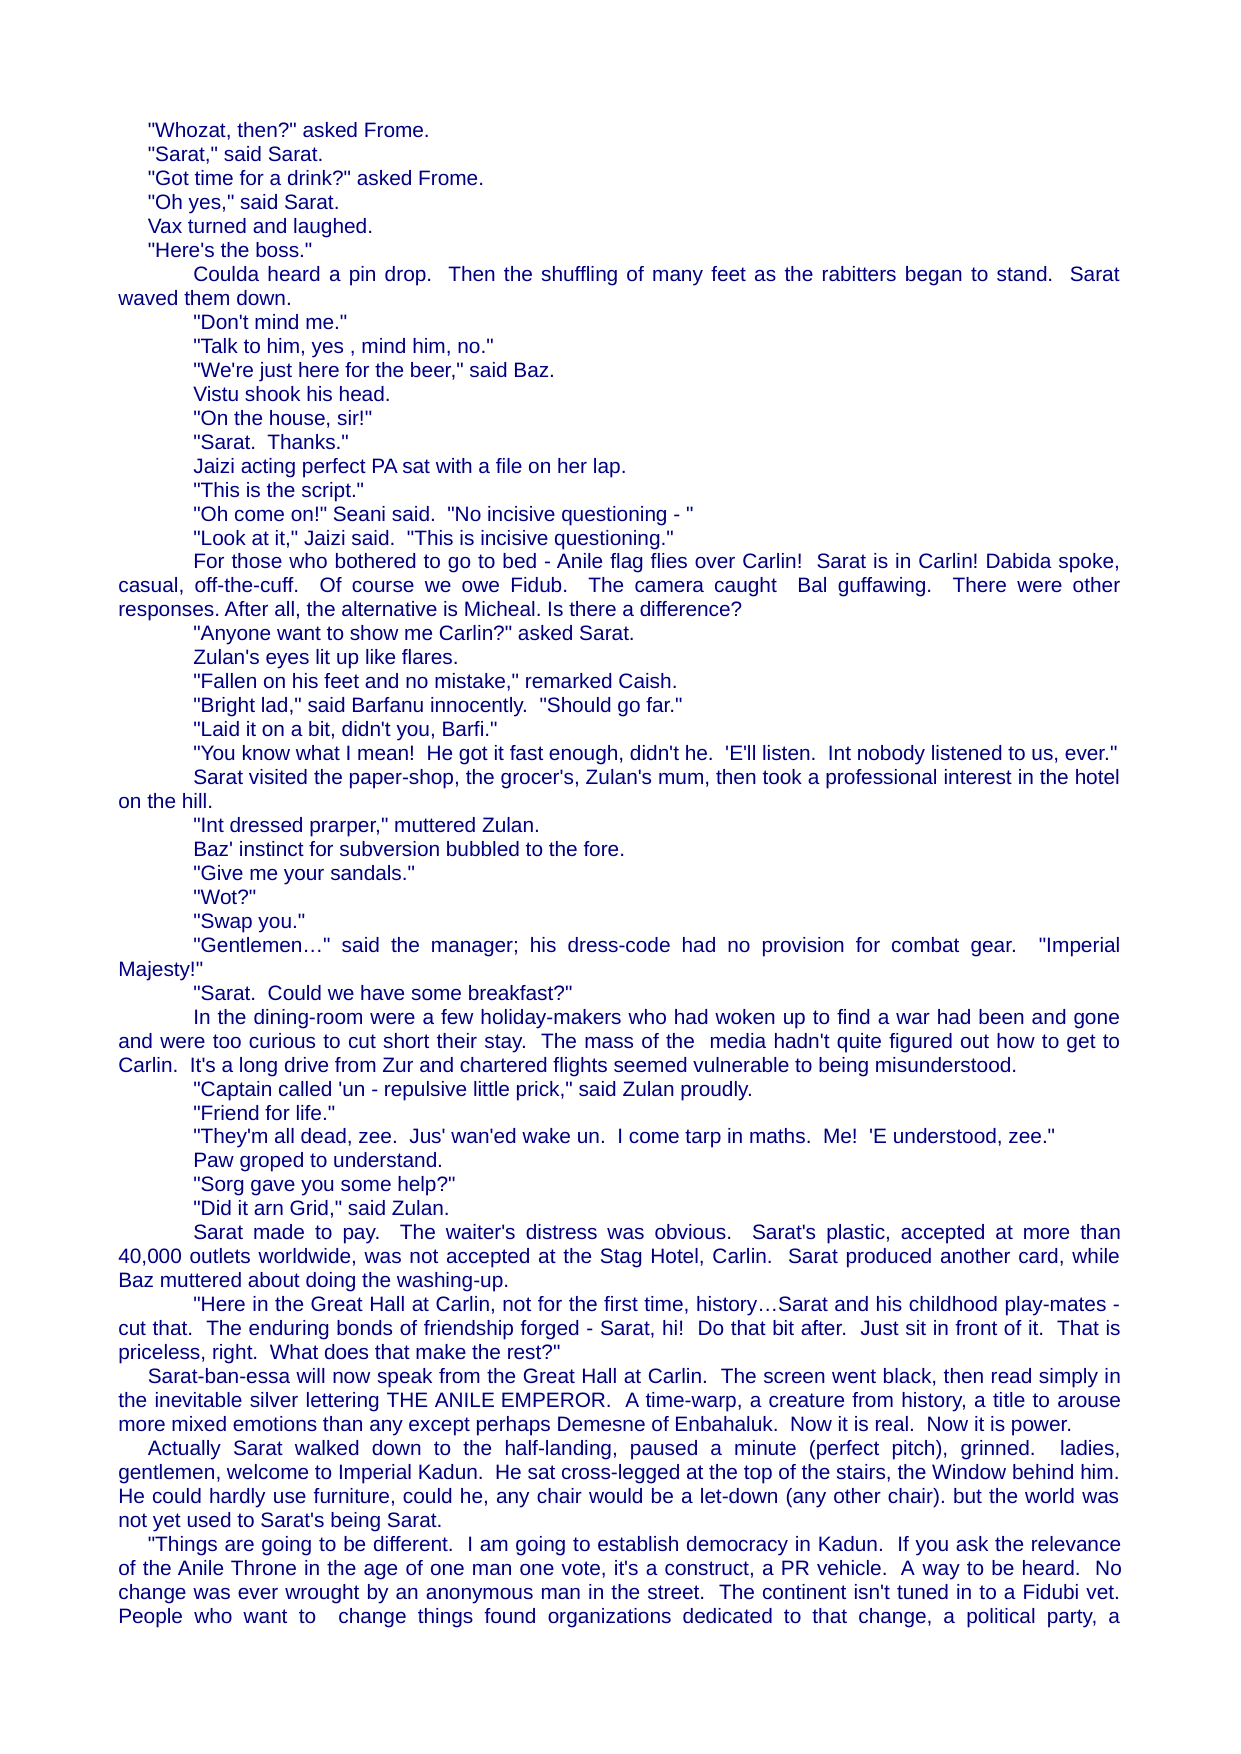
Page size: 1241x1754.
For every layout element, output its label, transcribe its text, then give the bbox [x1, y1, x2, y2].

text "Here in the Great Hall at Carlin, not for the first time, history…Sarat and his childhood play-mates - cut that. The enduring bonds of friendship forged - Sarat, hi! Do that bit after. Just sit in front of it. That is priceless, right. What does that make the rest?" [118, 1292, 1122, 1364]
text "Wot?" [118, 885, 1122, 909]
text "Captain called 'un - repulsive little prick," said Zulan proudly. [118, 1076, 1122, 1100]
text "Look at it," Jaizi said. "This is incisive questioning." [118, 525, 1122, 549]
text "Oh come on!" Seani said. "No incisive questioning - " [118, 501, 1122, 525]
text Actually Sarat walked down to the half-landing, paused a minute (perfect pitch), grinned. ladies, gentlemen, welcome to Imperial Kadun. He sat cross-legged at the top of the stairs, the Window behind him. He could hardly use furniture, could he, any chair would be a let-down (any other chair). but the world was not yet used to Sarat's being Sarat. [118, 1436, 1122, 1532]
text "Gentlemen…" said the manager; his dress-code had no provision for combat gear. "Imperial Majesty!" [118, 933, 1122, 981]
text "Sarat. Could we have some breakfast?" [118, 981, 1122, 1004]
text "They'm all dead, zee. Jus' wan'ed wake un. I come tarp in maths. Me! 'E understood, zee." [118, 1124, 1122, 1148]
text Sarat visited the paper-shop, the grocer's, Zulan's mum, then took a professional interest in the hotel on the hill. [118, 765, 1122, 813]
text "You know what I mean! He got it fast enough, didn't he. 'E'll listen. Int nobody listened to us, ever." [118, 741, 1122, 765]
text Baz' instinct for subversion bubbled to the fore. [118, 837, 1122, 861]
text In the dining-room were a few holiday-makers who had woken up to find a war had been and gone and were too curious to cut short their stay. The mass of the media hadn't quite figured out how to get to Carlin. It's a long drive from Zur and chartered flights seemed vulnerable to being misunderstood. [118, 1004, 1122, 1076]
text "Talk to him, yes , mind him, no." [118, 334, 1122, 358]
text "Don't mind me." [118, 310, 1122, 334]
text "Anyone want to show me Carlin?" asked Sarat. [118, 621, 1122, 645]
text Vax turned and laughed. [118, 214, 1122, 238]
text "We're just here for the beer," said Baz. [118, 358, 1122, 382]
text Sarat made to pay. The waiter's distress was obvious. Sarat's plastic, accepted at more than 40,000 outlets worldwide, was not accepted at the Stag Hotel, Carlin. Sarat produced another card, while Baz muttered about doing the washing-up. [118, 1220, 1122, 1292]
text "On the house, sir!" [118, 406, 1122, 429]
text "Here's the boss." [118, 238, 1122, 262]
text Coulda heard a pin drop. Then the shuffling of many feet as the rabitters began to stand. Sarat waved them down. [118, 262, 1122, 310]
text "Sorg gave you some help?" [118, 1172, 1122, 1196]
text Paw groped to understand. [118, 1148, 1122, 1172]
text "Swap you." [118, 909, 1122, 933]
text Jaizi acting perfect PA sat with a file on her lap. [118, 453, 1122, 477]
text "Got time for a drink?" asked Frome. [118, 166, 1122, 190]
text "Friend for life." [118, 1100, 1122, 1124]
text "This is the script." [118, 477, 1122, 501]
text "Bright lad," said Barfanu innocently. "Should go far." [118, 693, 1122, 717]
text For those who bothered to go to bed - Anile flag flies over Carlin! Sarat is in Carlin! Dabida spoke, casual, off-the-cuff. Of course we owe Fidub. The camera caught Bal guffawing. There were other responses. After all, the alternative is Micheal. Is there a difference? [118, 549, 1122, 621]
text "Int dressed prarper," muttered Zulan. [118, 813, 1122, 837]
text Sarat-ban-essa will now speak from the Great Hall at Carlin. The screen went black, then read simply in the inevitable silver lettering THE ANILE EMPEROR. A time-warp, a creature from history, a title to arouse more mixed emotions than any except perhaps Demesne of Enbahaluk. Now it is real. Now it is power. [118, 1364, 1122, 1436]
text "Laid it on a bit, didn't you, Barfi." [118, 717, 1122, 741]
text "Whozat, then?" asked Frome. [118, 118, 1122, 142]
text Zulan's eyes lit up like flares. [118, 645, 1122, 669]
text "Did it arn Grid," said Zulan. [118, 1196, 1122, 1220]
text "Give me your sandals." [118, 861, 1122, 885]
text Vistu shook his head. [118, 382, 1122, 406]
text "Oh yes," said Sarat. [118, 190, 1122, 214]
text "Sarat," said Sarat. [118, 142, 1122, 166]
text "Sarat. Thanks." [118, 429, 1122, 453]
text "Things are going to be different. I am going to establish democracy in Kadun. If you ask the relevance of the Anile Throne in the age of one man one vote, it's a construct, a PR vehicle. A way to be heard. No change was ever wrought by an anonymous man in the street. The continent isn't tuned in to a Fidubi vet. People who want to change things found organizations dedicated to that change, a political party, a [118, 1532, 1122, 1627]
text "Fallen on his feet and no mistake," remarked Caish. [118, 669, 1122, 693]
